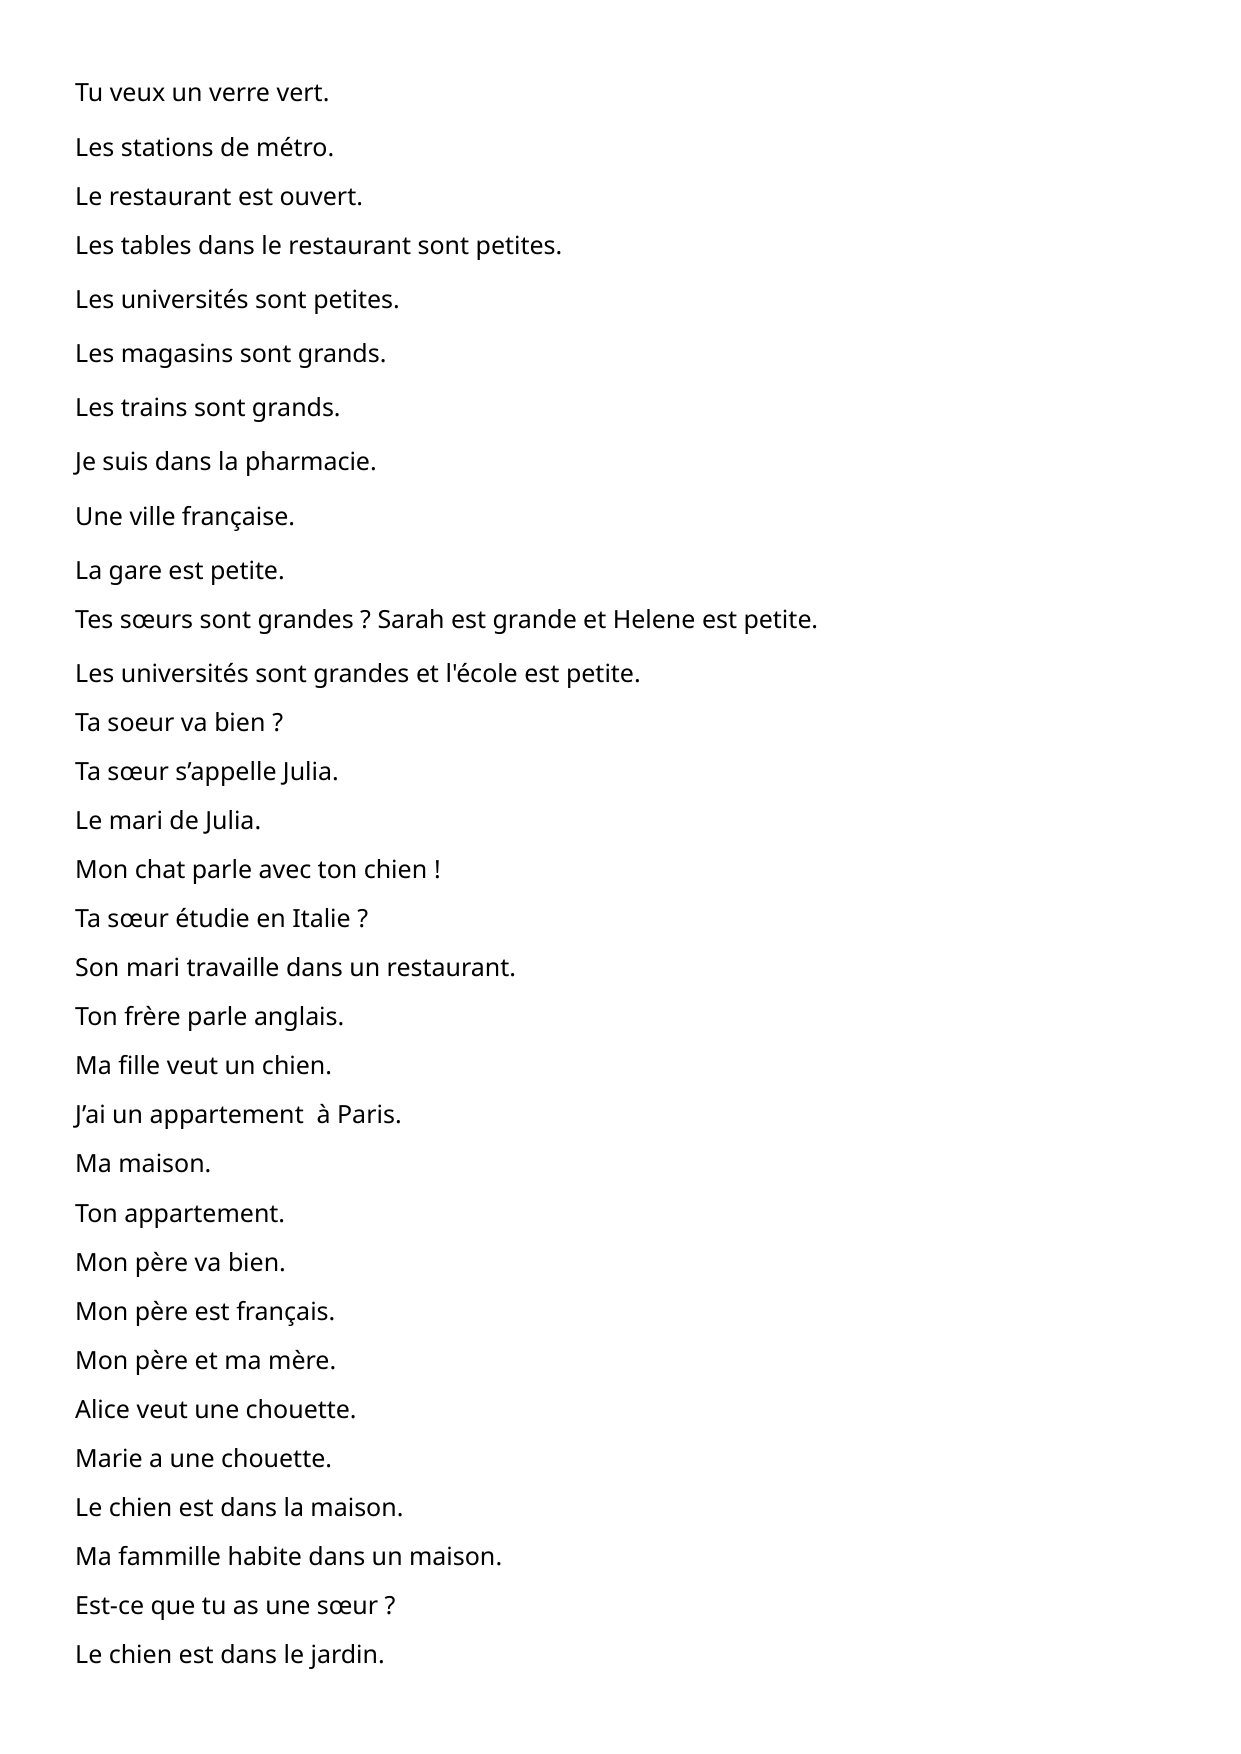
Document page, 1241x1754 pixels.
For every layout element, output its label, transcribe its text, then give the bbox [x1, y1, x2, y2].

text Ma fammille habite dans un maison. [75, 1539, 1165, 1573]
text J’ai un appartement à Paris. [75, 1097, 1165, 1131]
text Le chien est dans le jardin. [75, 1637, 1165, 1671]
text Le mari de Julia. [75, 803, 1165, 837]
text Une ville française. [75, 498, 1165, 532]
text Ta soeur va bien ? [75, 704, 1165, 739]
text La gare est petite. [75, 552, 1165, 586]
text Le chien est dans la maison. [75, 1489, 1165, 1524]
text Marie a une chouette. [75, 1441, 1165, 1474]
text Les trains sont grands. [75, 390, 1165, 424]
text Les tables dans le restaurant sont petites. [75, 227, 1165, 261]
text Mon père et ma mère. [75, 1342, 1165, 1376]
text Ton appartement. [75, 1195, 1165, 1229]
text Les stations de métro. [75, 129, 1165, 163]
text Ma maison. [75, 1146, 1165, 1180]
text Mon père est français. [75, 1293, 1165, 1327]
text Mon chat parle avec ton chien ! [75, 852, 1165, 886]
text Mon père va bien. [75, 1244, 1165, 1278]
text Ma fille veut un chien. [75, 1048, 1165, 1082]
text Les universités sont grandes et l'école est petite. [75, 656, 1165, 689]
text Les universités sont petites. [75, 281, 1165, 316]
text Est-ce que tu as une sœur ? [75, 1588, 1165, 1622]
text Son mari travaille dans un restaurant. [75, 950, 1165, 984]
text Le restaurant est ouvert. [75, 178, 1165, 212]
text Ton frère parle anglais. [75, 999, 1165, 1033]
text Tes sœurs sont grandes ? Sarah est grande et Helene est petite. [75, 601, 1165, 635]
text Alice veut une chouette. [75, 1391, 1165, 1426]
text Ta sœur étudie en Italie ? [75, 901, 1165, 935]
text Les magasins sont grands. [75, 336, 1165, 370]
text Tu veux un verre vert. [75, 75, 1165, 109]
text Je suis dans la pharmacie. [75, 444, 1165, 478]
text Ta sœur s’appelle Julia. [75, 754, 1165, 788]
